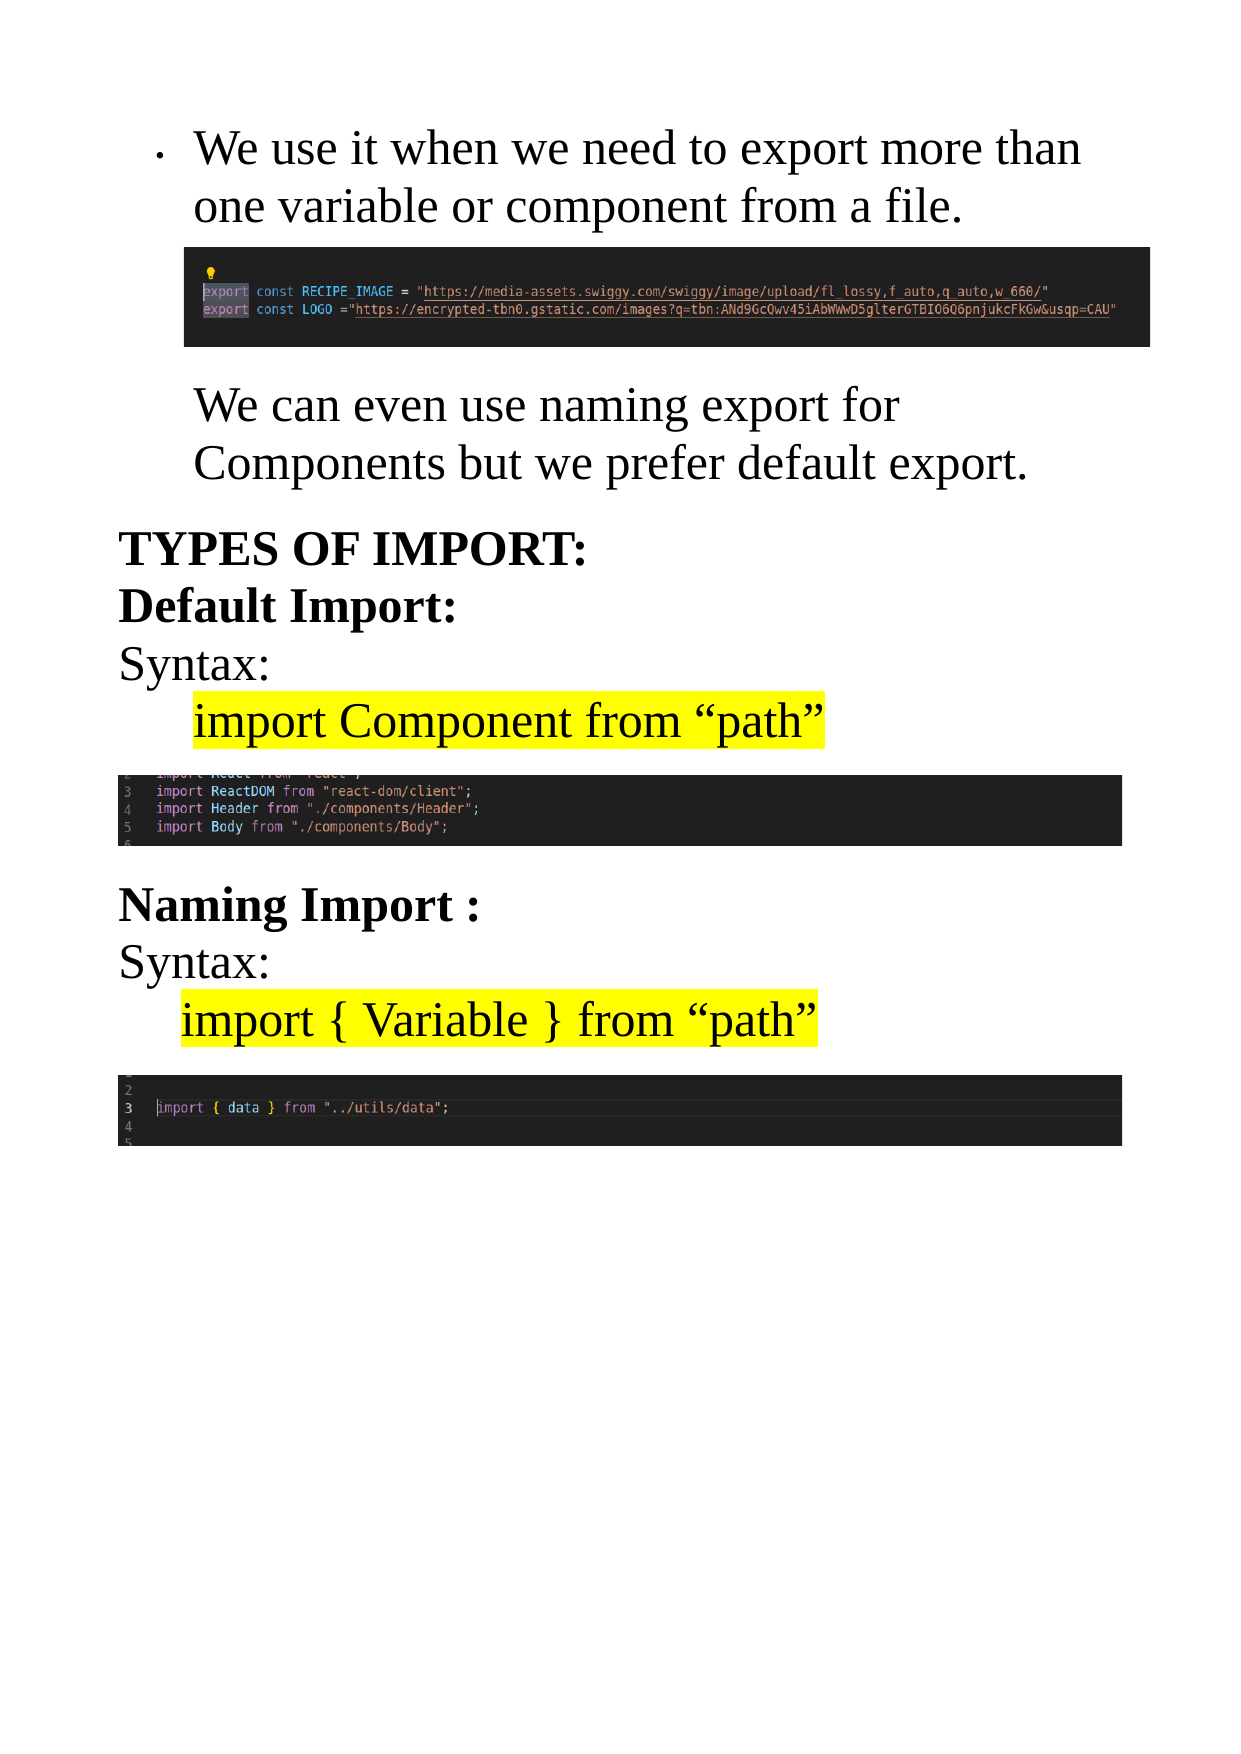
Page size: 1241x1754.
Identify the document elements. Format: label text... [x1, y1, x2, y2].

picture [118, 775, 1123, 846]
list We can even use naming export for Components but we prefer default export. [156, 375, 1122, 490]
text Default Import: [118, 576, 1122, 634]
text Naming Import : [118, 874, 1122, 932]
list import Component from “path” [156, 691, 1122, 749]
text import { Variable } from “path” [118, 989, 1122, 1047]
text Syntax: [118, 932, 1122, 989]
picture [183, 247, 1151, 347]
text Syntax: [118, 634, 1122, 691]
list We use it when we need to export more than one variable or component from a file. [156, 118, 1122, 375]
text TYPES OF IMPORT: [118, 519, 1122, 576]
picture [118, 1075, 1123, 1146]
